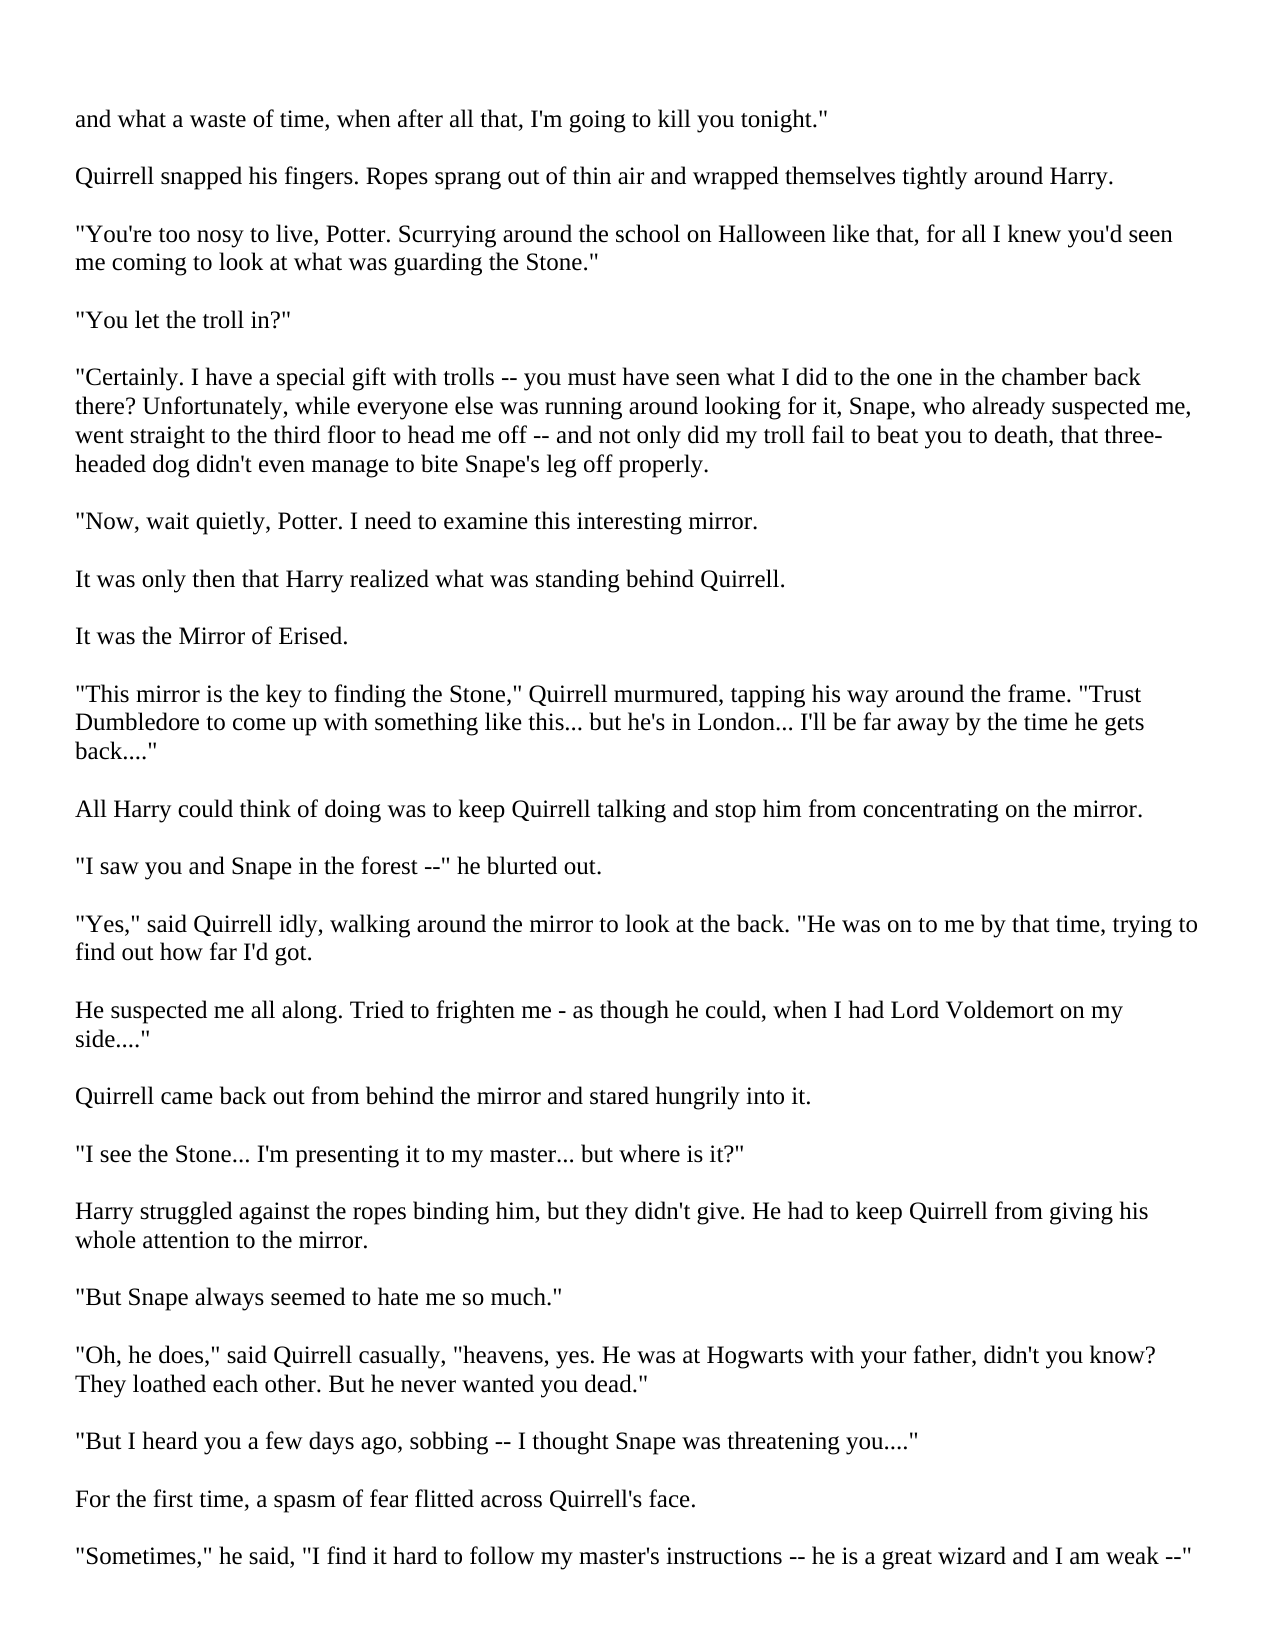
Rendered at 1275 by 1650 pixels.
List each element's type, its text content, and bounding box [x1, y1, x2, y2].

text "This mirror is the key to finding the Stone," Quirrell murmured, tapping his way around the frame. "Trust Dumbledore to come up with something like this... but he's in London... I'll be far away by the time he gets back...." [75, 679, 1200, 765]
text It was the Mirror of Erised. [75, 621, 1200, 650]
text "I see the Stone... I'm presenting it to my master... but where is it?" [75, 1139, 1200, 1167]
text For the first time, a spasm of fear flitted across Quirrell's face. [75, 1484, 1200, 1512]
text Quirrell snapped his fingers. Ropes sprang out of thin air and wrapped themselves tightly around Harry. [75, 161, 1200, 190]
text "Yes," said Quirrell idly, walking around the mirror to look at the back. "He was on to me by that time, trying to find out how far I'd got. [75, 909, 1200, 966]
text Quirrell came back out from behind the mirror and stared hungrily into it. [75, 1081, 1200, 1110]
text "You let the troll in?" [75, 305, 1200, 334]
text "You're too nosy to live, Potter. Scurrying around the school on Halloween like that, for all I knew you'd seen me coming to look at what was guarding the Stone." [75, 219, 1200, 276]
text "But I heard you a few days ago, sobbing -- I thought Snape was threatening you...." [75, 1426, 1200, 1455]
text "I saw you and Snape in the forest --" he blurted out. [75, 851, 1200, 880]
text "Certainly. I have a special gift with trolls -- you must have seen what I did to the one in the chamber back there? Unfortunately, while everyone else was running around looking for it, Snape, who already suspected me, went straight to the third floor to head me off -- and not only did my troll fail to beat you to death, that three-headed dog didn't even manage to bite Snape's leg off properly. [75, 362, 1200, 477]
text "Now, wait quietly, Potter. I need to examine this interesting mirror. [75, 506, 1200, 535]
text and what a waste of time, when after all that, I'm going to kill you tonight." [75, 104, 1200, 132]
text Harry struggled against the ropes binding him, but they didn't give. He had to keep Quirrell from giving his whole attention to the mirror. [75, 1196, 1200, 1254]
text "Oh, he does," said Quirrell casually, "heavens, yes. He was at Hogwarts with your father, didn't you know? They loathed each other. But he never wanted you dead." [75, 1340, 1200, 1397]
text All Harry could think of doing was to keep Quirrell talking and stop him from concentrating on the mirror. [75, 794, 1200, 822]
text He suspected me all along. Tried to frighten me - as though he could, when I had Lord Voldemort on my side...." [75, 995, 1200, 1052]
text "Sometimes," he said, "I find it hard to follow my master's instructions -- he is a great wizard and I am weak --" [75, 1541, 1200, 1570]
text It was only then that Harry realized what was standing behind Quirrell. [75, 564, 1200, 592]
text "But Snape always seemed to hate me so much." [75, 1282, 1200, 1311]
